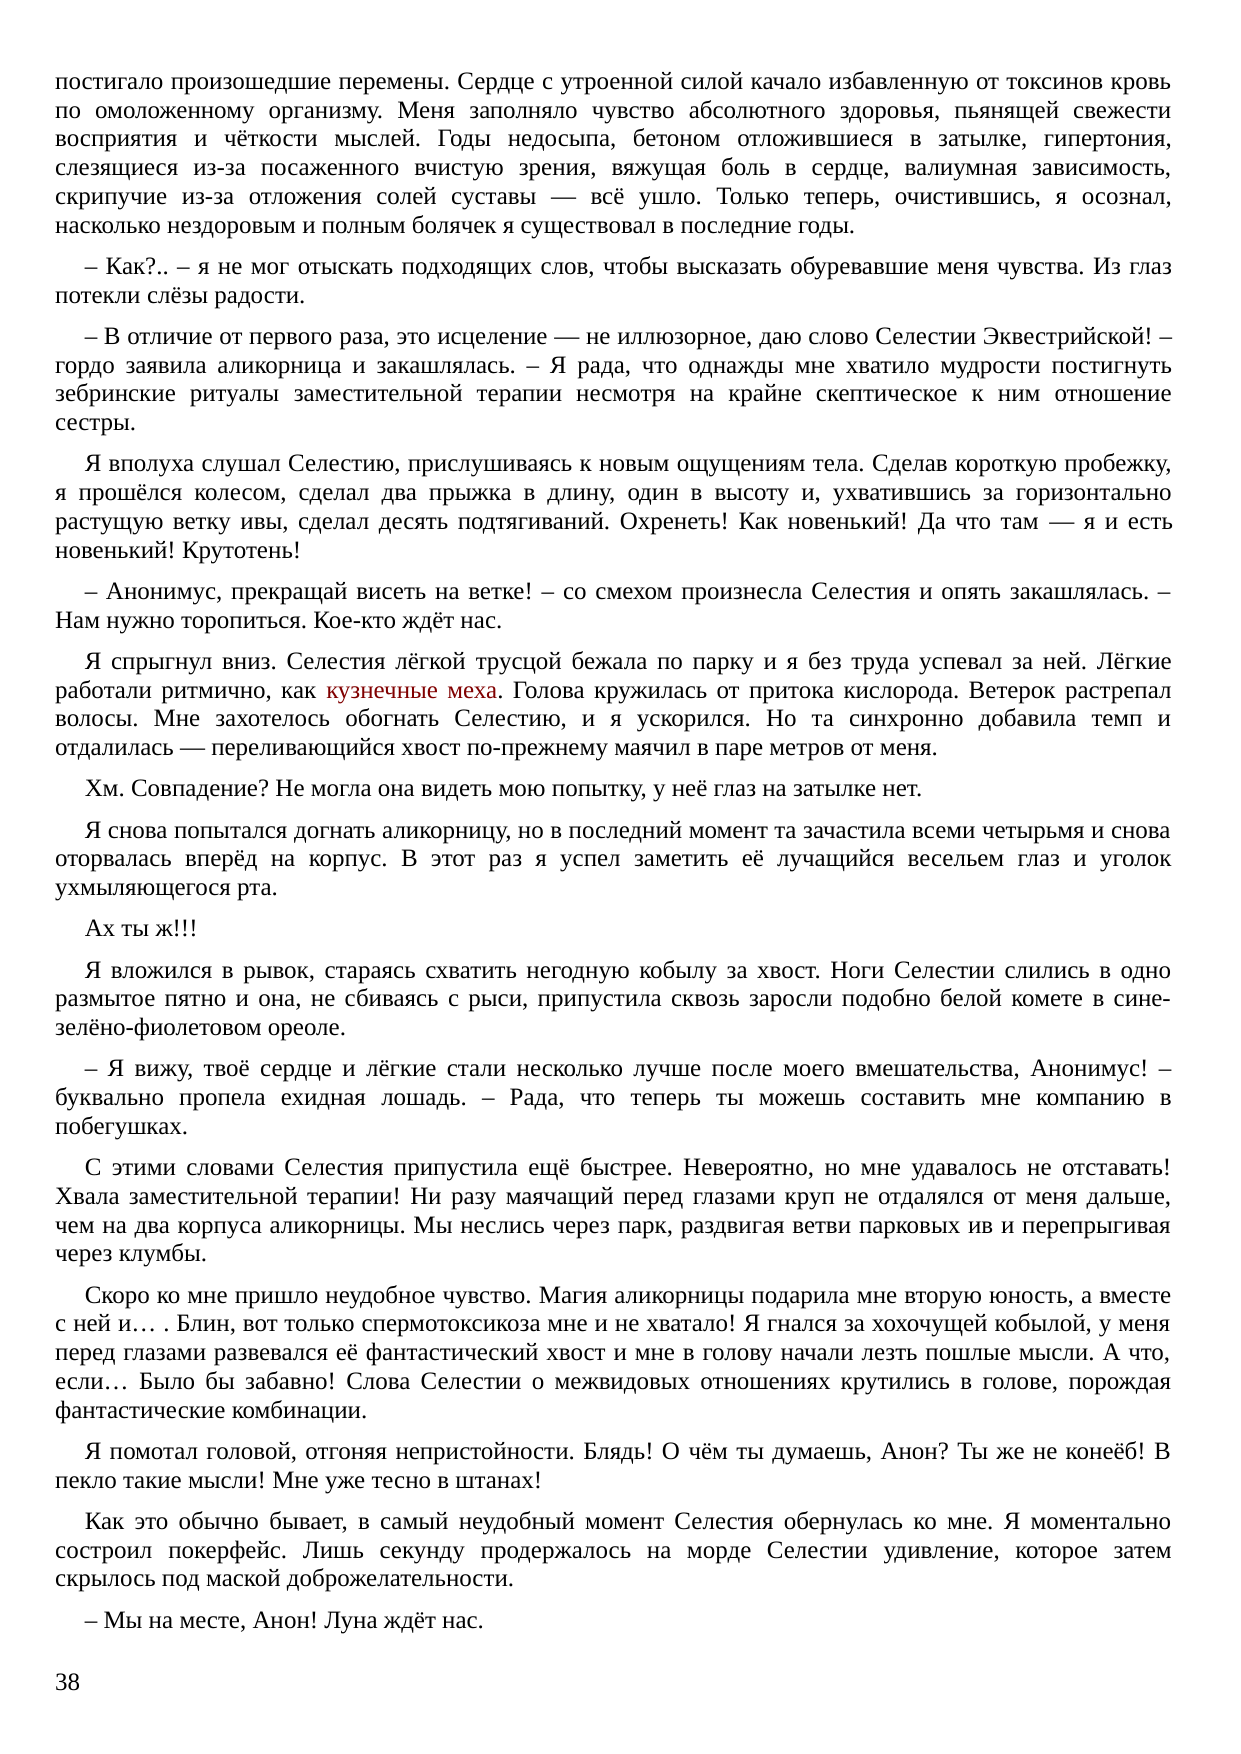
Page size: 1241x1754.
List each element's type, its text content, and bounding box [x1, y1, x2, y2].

text Хм. Совпадение? Не могла она видеть мою попытку, у неё глаз на затылке нет. [55, 773, 1173, 802]
text постигало произошедшие перемены. Сердце с утроенной силой качало избавленную от токсинов кровь по омоложенному организму. Меня заполняло чувство абсолютного здоровья, пьянящей свежести восприятия и чёткости мыслей. Годы недосыпа, бетоном отложившиеся в затылке, гипертония, слезящиеся из-за посаженного вчистую зрения, вяжущая боль в сердце, валиумная зависимость, скрипучие из-за отложения солей суставы — всё ушло. Только теперь, очистившись, я осознал, насколько нездоровым и полным болячек я существовал в последние годы. [55, 66, 1173, 238]
text – Анонимус, прекращай висеть на ветке! – со смехом произнесла Селестия и опять закашлялась. – Нам нужно торопиться. Кое-кто ждёт нас. [55, 576, 1173, 633]
text Я снова попытался догнать аликорницу, но в последний момент та зачастила всеми четырьмя и снова оторвалась вперёд на корпус. В этот раз я успел заметить её лучащийся весельем глаз и уголок ухмыляющегося рта. [55, 815, 1173, 901]
text Как это обычно бывает, в самый неудобный момент Селестия обернулась ко мне. Я моментально состроил покерфейс. Лишь секунду продержалось на морде Селестии удивление, которое затем скрылось под маской доброжелательности. [55, 1506, 1173, 1592]
text Ах ты ж!!! [55, 913, 1173, 942]
text – Мы на месте, Анон! Луна ждёт нас. [55, 1605, 1173, 1633]
text Я спрыгнул вниз. Селестия лёгкой трусцой бежала по парку и я без труда успевал за ней. Лёгкие работали ритмично, как кузнечные меха. Голова кружилась от притока кислорода. Ветерок растрепал волосы. Мне захотелось обогнать Селестию, и я ускорился. Но та синхронно добавила темп и отдалилась — переливающийся хвост по-прежнему маячил в паре метров от меня. [55, 646, 1173, 761]
text – Как?.. – я не мог отыскать подходящих слов, чтобы высказать обуревавшие меня чувства. Из глаз потекли слёзы радости. [55, 251, 1173, 308]
text – Я вижу, твоё сердце и лёгкие стали несколько лучше после моего вмешательства, Анонимус! – буквально пропела ехидная лошадь. – Рада, что теперь ты можешь составить мне компанию в побегушках. [55, 1053, 1173, 1140]
text Я вложился в рывок, стараясь схватить негодную кобылу за хвост. Ноги Селестии слились в одно размытое пятно и она, не сбиваясь с рыси, припустила сквозь заросли подобно белой комете в сине-зелёно-фиолетовом ореоле. [55, 955, 1173, 1041]
text Я вполуха слушал Селестию, прислушиваясь к новым ощущениям тела. Сделав короткую пробежку, я прошёлся колесом, сделал два прыжка в длину, один в высоту и, ухватившись за горизонтально растущую ветку ивы, сделал десять подтягиваний. Охренеть! Как новенький! Да что там — я и есть новенький! Крутотень! [55, 448, 1173, 563]
text Я помотал головой, отгоняя непристойности. Блядь! О чём ты думаешь, Анон? Ты же не конеёб! В пекло такие мысли! Мне уже тесно в штанах! [55, 1436, 1173, 1493]
text Скоро ко мне пришло неудобное чувство. Магия аликорницы подарила мне вторую юность, а вместе с ней и… . Блин, вот только спермотоксикоза мне и не хватало! Я гнался за хохочущей кобылой, у меня перед глазами развевался её фантастический хвост и мне в голову начали лезть пошлые мысли. А что, если… Было бы забавно! Слова Селестии о межвидовых отношениях крутились в голове, порождая фантастические комбинации. [55, 1280, 1173, 1423]
text – В отличие от первого раза, это исцеление — не иллюзорное, даю слово Селестии Эквестрийской! – гордо заявила аликорница и закашлялась. – Я рада, что однажды мне хватило мудрости постигнуть зебринские ритуалы заместительной терапии несмотря на крайне скептическое к ним отношение сестры. [55, 321, 1173, 436]
text С этими словами Селестия припустила ещё быстрее. Невероятно, но мне удавалось не отставать! Хвала заместительной терапии! Ни разу маячащий перед глазами круп не отдалялся от меня дальше, чем на два корпуса аликорницы. Мы неслись через парк, раздвигая ветви парковых ив и перепрыгивая через клумбы. [55, 1152, 1173, 1267]
